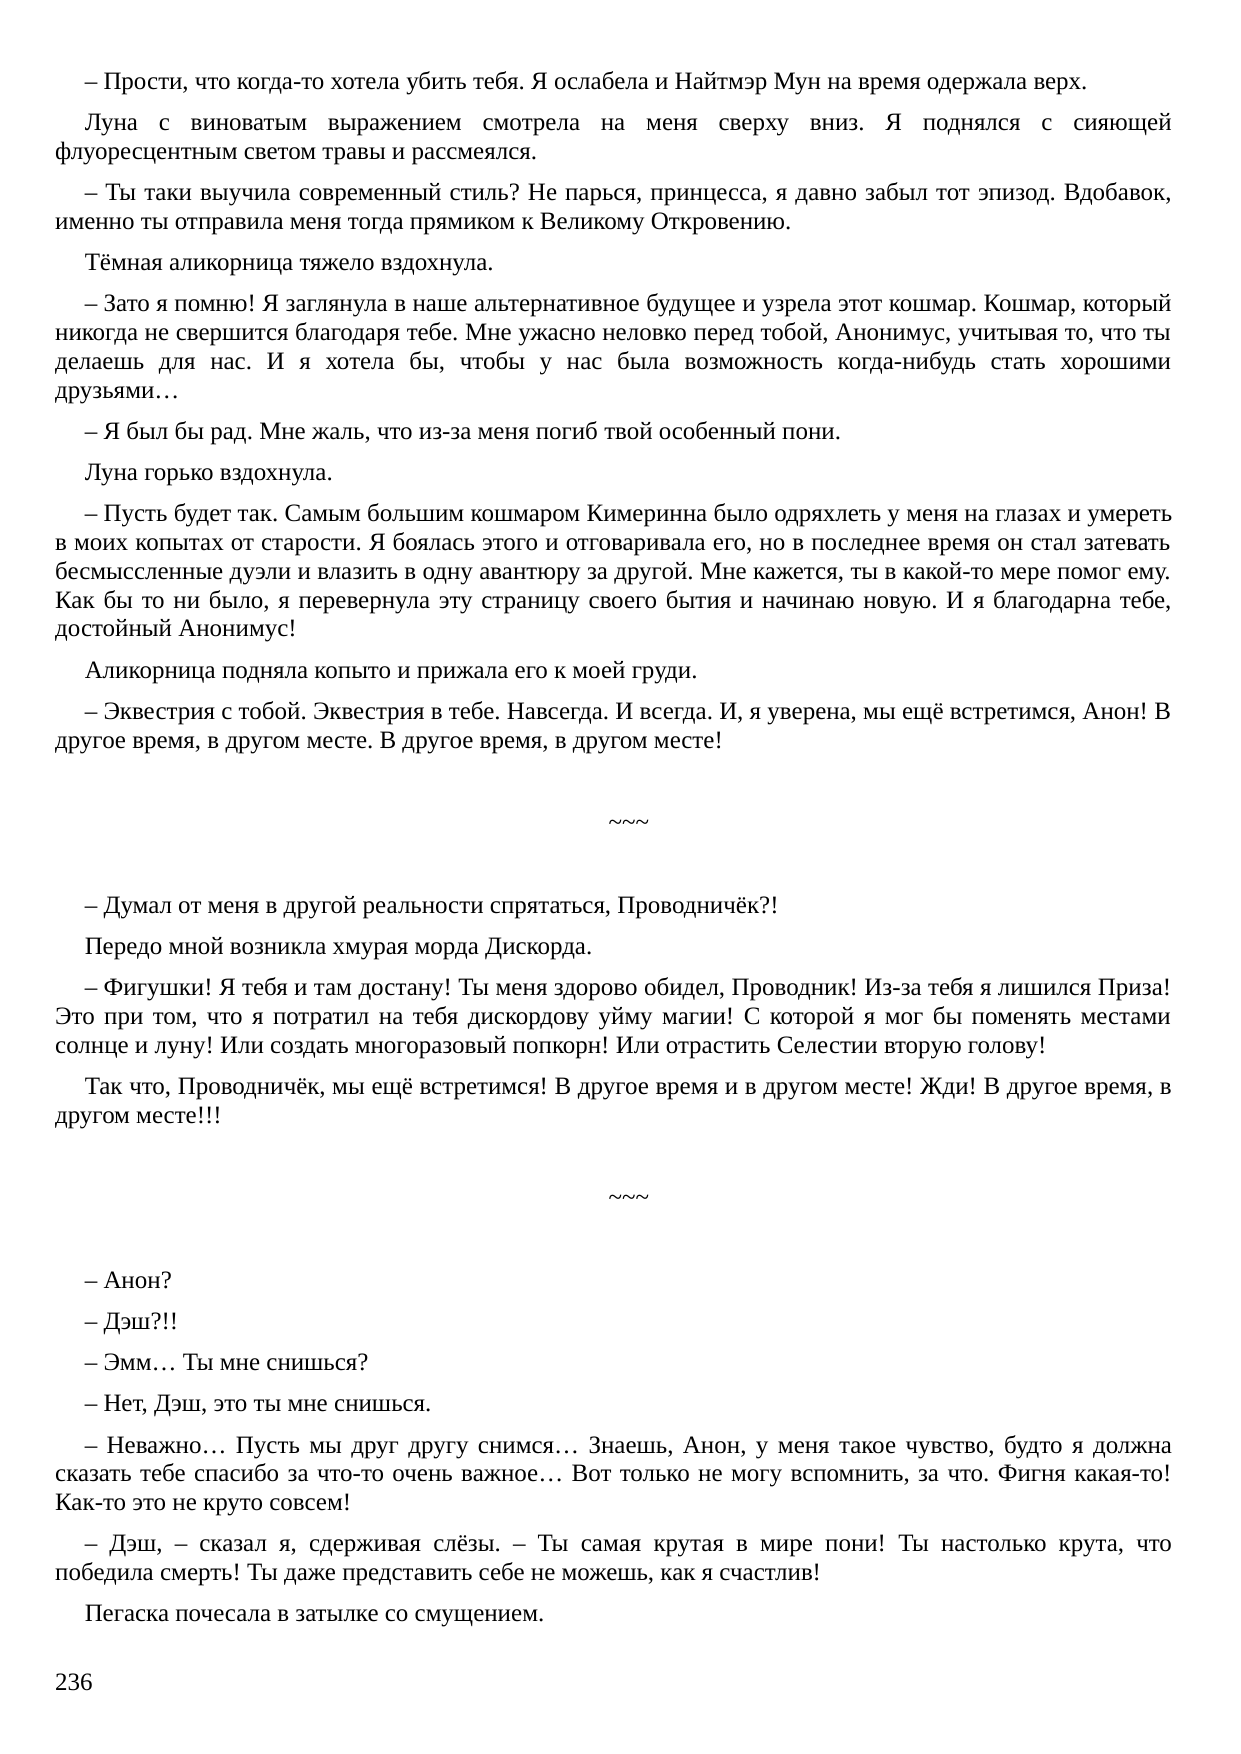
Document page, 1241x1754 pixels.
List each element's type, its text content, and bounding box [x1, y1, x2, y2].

text Пегаска почесала в затылке со смущением. [55, 1598, 1173, 1627]
text Луна с виноватым выражением смотрела на меня сверху вниз. Я поднялся с сияющей флуоресцентным светом травы и рассмеялся. [55, 107, 1173, 165]
text Луна горько вздохнула. [55, 457, 1173, 486]
text – Дэш, – сказал я, сдерживая слёзы. – Ты самая крутая в мире пони! Ты настолько крута, что победила смерть! Ты даже представить себе не можешь, как я счастлив! [55, 1528, 1173, 1586]
text – Нет, Дэш, это ты мне снишься. [55, 1388, 1173, 1417]
text – Фигушки! Я тебя и там достану! Ты меня здорово обидел, Проводник! Из-за тебя я лишился Приза! Это при том, что я потратил на тебя дискордову уйму магии! С которой я мог бы поменять местами солнце и луну! Или создать многоразовый попкорн! Или отрастить Селестии вторую голову! [55, 972, 1173, 1058]
text – Эмм… Ты мне снишься? [55, 1347, 1173, 1376]
text – Ты таки выучила современный стиль? Не парься, принцесса, я давно забыл тот эпизод. Вдобавок, именно ты отправила меня тогда прямиком к Великому Откровению. [55, 177, 1173, 235]
text – Думал от меня в другой реальности спрятаться, Проводничёк?! [55, 890, 1173, 918]
text ~~~ [55, 1182, 1173, 1211]
text – Прости, что когда-то хотела убить тебя. Я ослабела и Найтмэр Мун на время одержала верх. [55, 66, 1173, 95]
text Тёмная аликорница тяжело вздохнула. [55, 247, 1173, 276]
text Аликорница подняла копыто и прижала его к моей груди. [55, 655, 1173, 683]
text – Неважно… Пусть мы друг другу снимся… Знаешь, Анон, у меня такое чувство, будто я должна сказать тебе спасибо за что-то очень важное… Вот только не могу вспомнить, за что. Фигня какая-то! Как-то это не круто совсем! [55, 1430, 1173, 1516]
text – Зато я помню! Я заглянула в наше альтернативное будущее и узрела этот кошмар. Кошмар, который никогда не свершится благодаря тебе. Мне ужасно неловко перед тобой, Анонимус, учитывая то, что ты делаешь для нас. И я хотела бы, чтобы у нас была возможность когда-нибудь стать хорошими друзьями… [55, 288, 1173, 403]
text – Пусть будет так. Самым большим кошмаром Кимеринна было одряхлеть у меня на глазах и умереть в моих копытах от старости. Я боялась этого и отговаривала его, но в последнее время он стал затевать бесмыссленные дуэли и влазить в одну авантюру за другой. Мне кажется, ты в какой-то мере помог ему. Как бы то ни было, я перевернула эту страницу своего бытия и начинаю новую. И я благодарна тебе, достойный Анонимус! [55, 498, 1173, 642]
text – Эквестрия с тобой. Эквестрия в тебе. Навсегда. И всегда. И, я уверена, мы ещё встретимся, Анон! В другое время, в другом месте. В другое время, в другом месте! [55, 696, 1173, 753]
text – Дэш?!! [55, 1306, 1173, 1335]
text ~~~ [55, 807, 1173, 836]
text – Анон? [55, 1265, 1173, 1293]
text – Я был бы рад. Мне жаль, что из-за меня погиб твой особенный пони. [55, 416, 1173, 445]
text Передо мной возникла хмурая морда Дискорда. [55, 931, 1173, 960]
text Так что, Проводничёк, мы ещё встретимся! В другое время и в другом месте! Жди! В другое время, в другом месте!!! [55, 1071, 1173, 1128]
